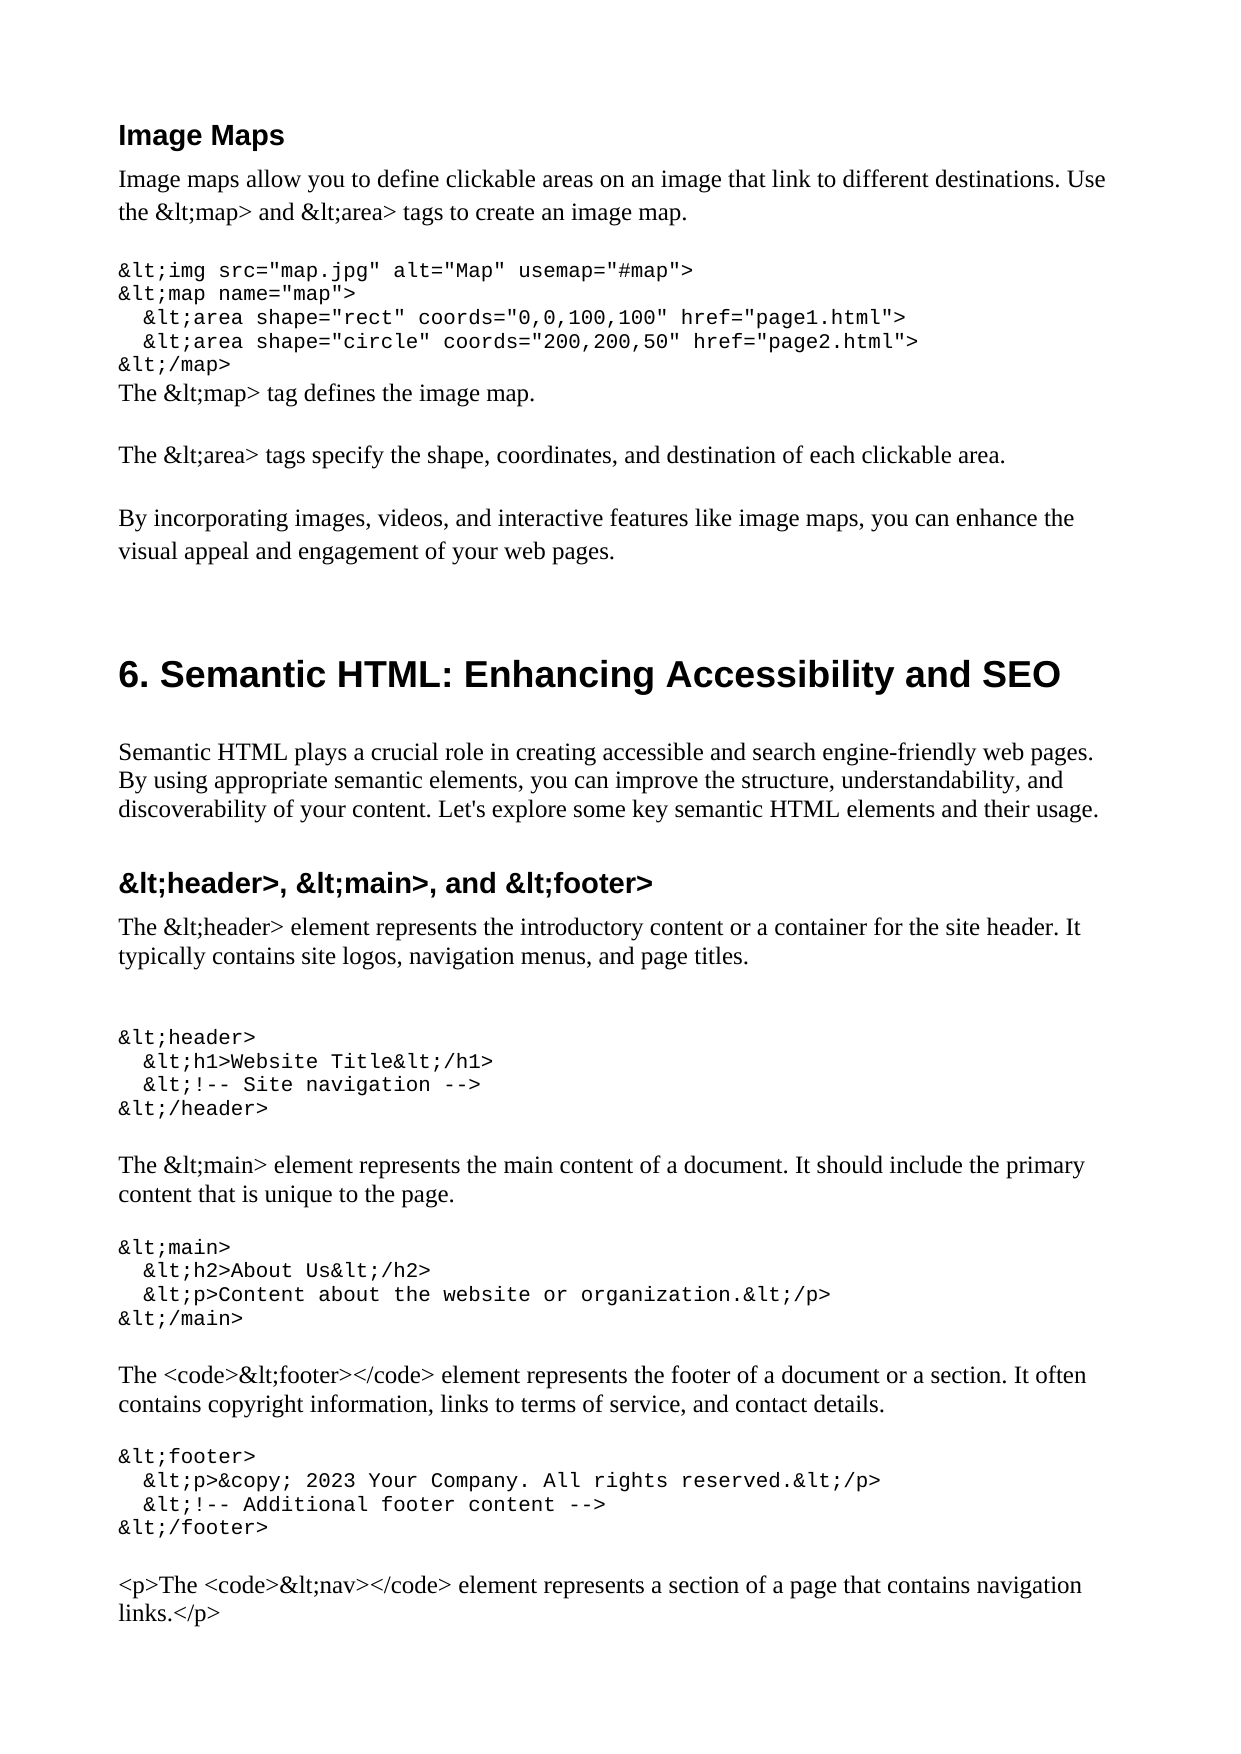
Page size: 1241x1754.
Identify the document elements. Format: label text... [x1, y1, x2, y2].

text By incorporating images, videos, and interactive features like image maps, you can enhance the visual appeal and engagement of your web pages. [118, 503, 1122, 565]
text &lt;map name="map"> &lt;area shape="rect" coords="0,0,100,100" href="page1.html"> &lt;area shape="circle" coords="200,200,50" href="page2.html"> &lt;/map> [118, 283, 1122, 378]
text The &lt;map> tag defines the image map. [118, 378, 1122, 407]
subtitle Image Maps [118, 118, 1122, 152]
text Image maps allow you to define clickable areas on an image that link to different destinations. Use the &lt;map> and &lt;area> tags to create an image map. [118, 164, 1122, 226]
text The &lt;header> element represents the introductory content or a container for the site header. It typically contains site logos, navigation menus, and page titles. [118, 912, 1122, 970]
text &lt;/header> [118, 1098, 1122, 1122]
text &lt;main> [118, 1237, 1122, 1260]
text &lt;p>Content about the website or organization.&lt;/p> [118, 1284, 1122, 1308]
text <p>The <code>&lt;nav></code> element represents a section of a page that contains navigation links.</p> [118, 1570, 1122, 1627]
text &lt;header> [118, 1027, 1122, 1051]
text &lt;img src="map.jpg" alt="Map" usemap="#map"> [118, 260, 1122, 283]
text &lt;h2>About Us&lt;/h2> [118, 1260, 1122, 1284]
text Semantic HTML plays a crucial role in creating accessible and search engine-friendly web pages. By using appropriate semantic elements, you can improve the structure, understandability, and discoverability of your content. Let's explore some key semantic HTML elements and their usage. [118, 737, 1122, 823]
text &lt;p>&copy; 2023 Your Company. All rights reserved.&lt;/p> [118, 1470, 1122, 1494]
text &lt;!-- Additional footer content --> [118, 1494, 1122, 1517]
text The &lt;main> element represents the main content of a document. It should include the primary content that is unique to the page. [118, 1151, 1122, 1208]
text &lt;footer> [118, 1446, 1122, 1470]
subtitle 6. Semantic HTML: Enhancing Accessibility and SEO [118, 652, 1122, 695]
subtitle &lt;header>, &lt;main>, and &lt;footer> [118, 866, 1122, 900]
text The <code>&lt;footer></code> element represents the footer of a document or a section. It often contains copyright information, links to terms of service, and contact details. [118, 1360, 1122, 1418]
text &lt;h1>Website Title&lt;/h1> [118, 1051, 1122, 1074]
text The &lt;area> tags specify the shape, coordinates, and destination of each clickable area. [118, 440, 1122, 469]
text &lt;/main> [118, 1308, 1122, 1331]
text &lt;!-- Site navigation --> [118, 1074, 1122, 1098]
text &lt;/footer> [118, 1517, 1122, 1541]
